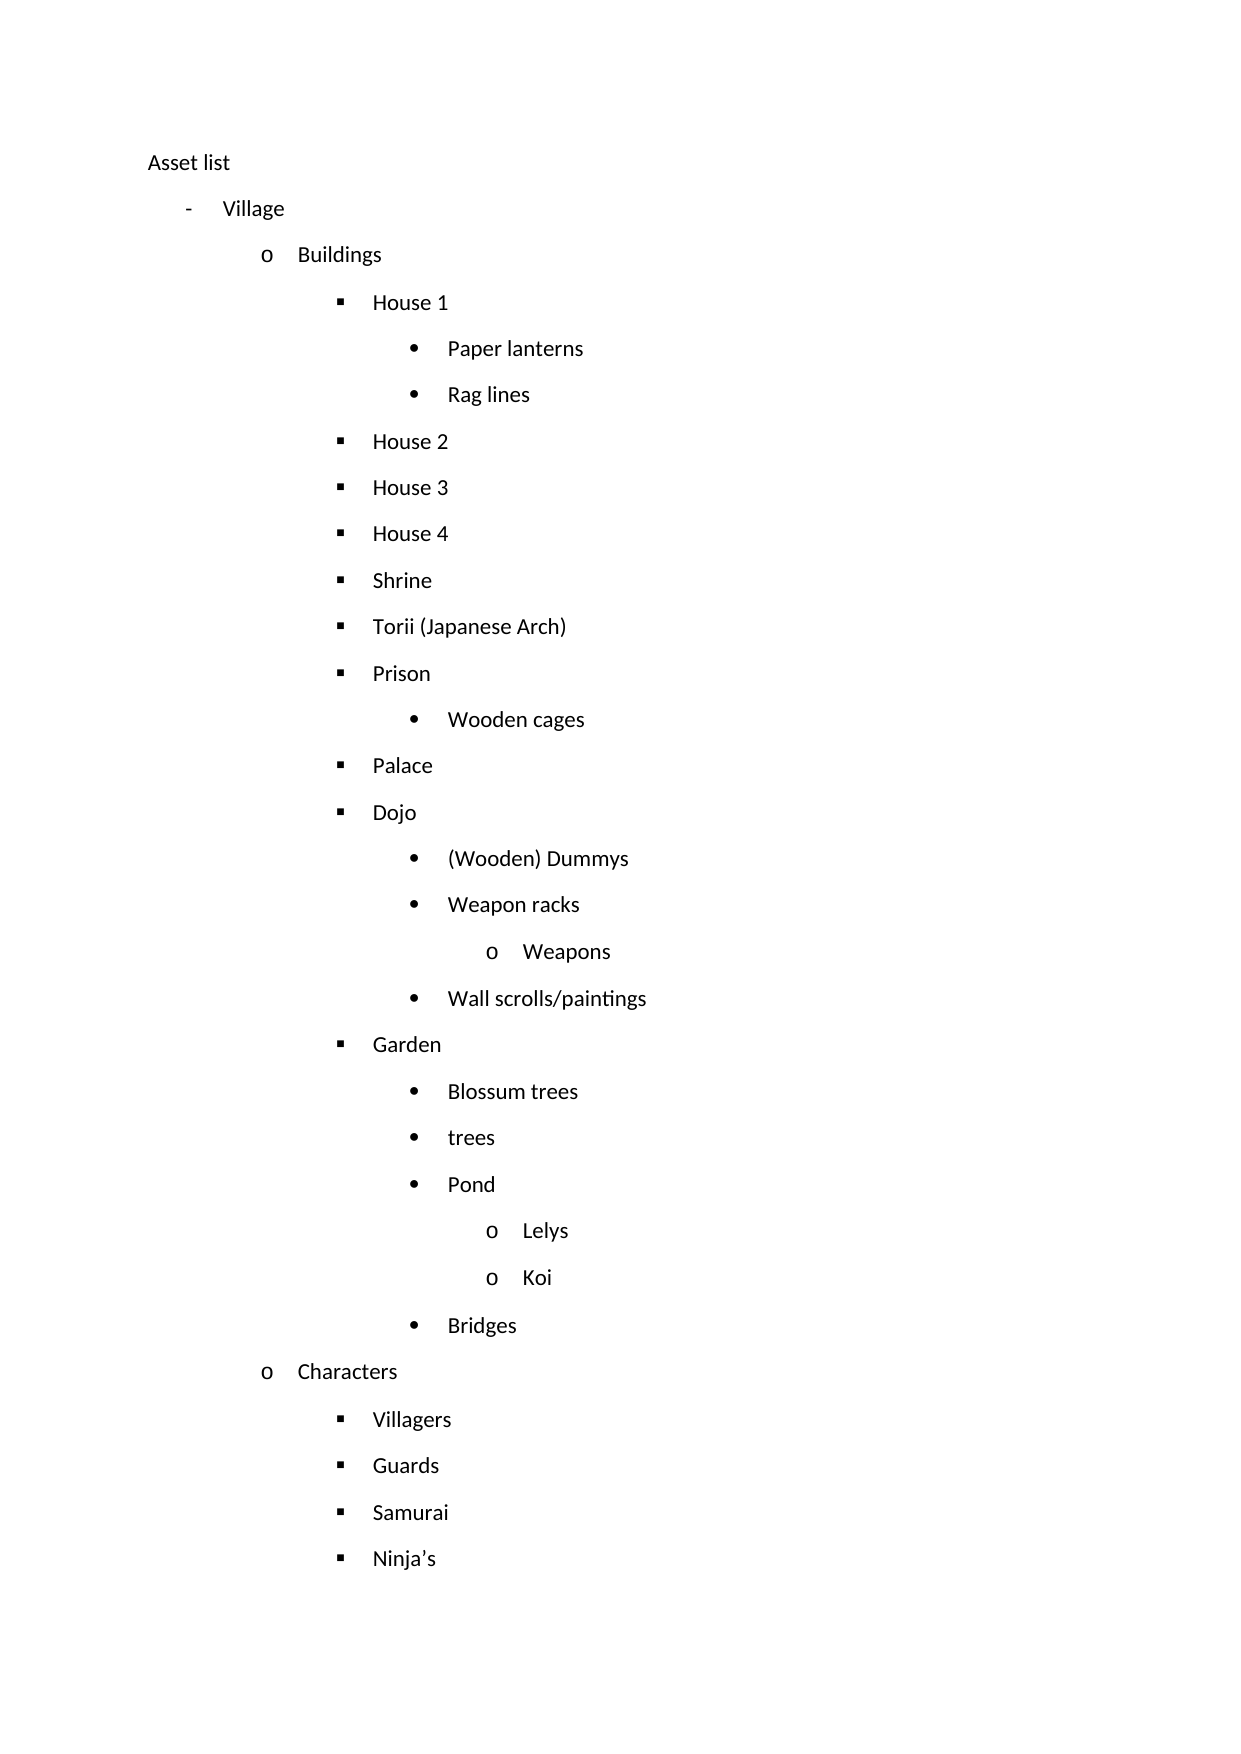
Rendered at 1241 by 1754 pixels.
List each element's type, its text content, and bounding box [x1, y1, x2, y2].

list Garden [335, 1031, 1093, 1059]
list Paper lanterns [410, 334, 1093, 362]
list Pond [410, 1170, 1093, 1198]
list Blossum trees [410, 1077, 1093, 1105]
list trees [410, 1123, 1093, 1151]
list Wooden cages [410, 705, 1093, 733]
list Torii (Japanese Arch) [335, 612, 1093, 640]
list Lelys [485, 1216, 1093, 1245]
list Weapon racks [410, 890, 1093, 918]
list House 3 [335, 473, 1093, 501]
list Villagers [335, 1405, 1093, 1433]
list Wall scrolls/paintings [410, 984, 1093, 1012]
list Palace [335, 751, 1093, 779]
list House 2 [335, 427, 1093, 455]
list Prison [335, 659, 1093, 687]
list House 1 [335, 288, 1093, 316]
list Dojo [335, 798, 1093, 826]
list Rag lines [410, 381, 1093, 408]
list Weapons [485, 937, 1093, 966]
list Samurai [335, 1498, 1093, 1526]
list Shrine [335, 566, 1093, 594]
list Village [185, 194, 1093, 222]
text Asset list [148, 148, 1093, 176]
list Ninja’s [335, 1544, 1093, 1572]
list House 4 [335, 519, 1093, 548]
list Buildings [260, 240, 1093, 269]
list Characters [260, 1357, 1093, 1387]
list (Wooden) Dummys [410, 844, 1093, 872]
list Koi [485, 1263, 1093, 1293]
list Bridges [410, 1311, 1093, 1339]
list Guards [335, 1451, 1093, 1479]
